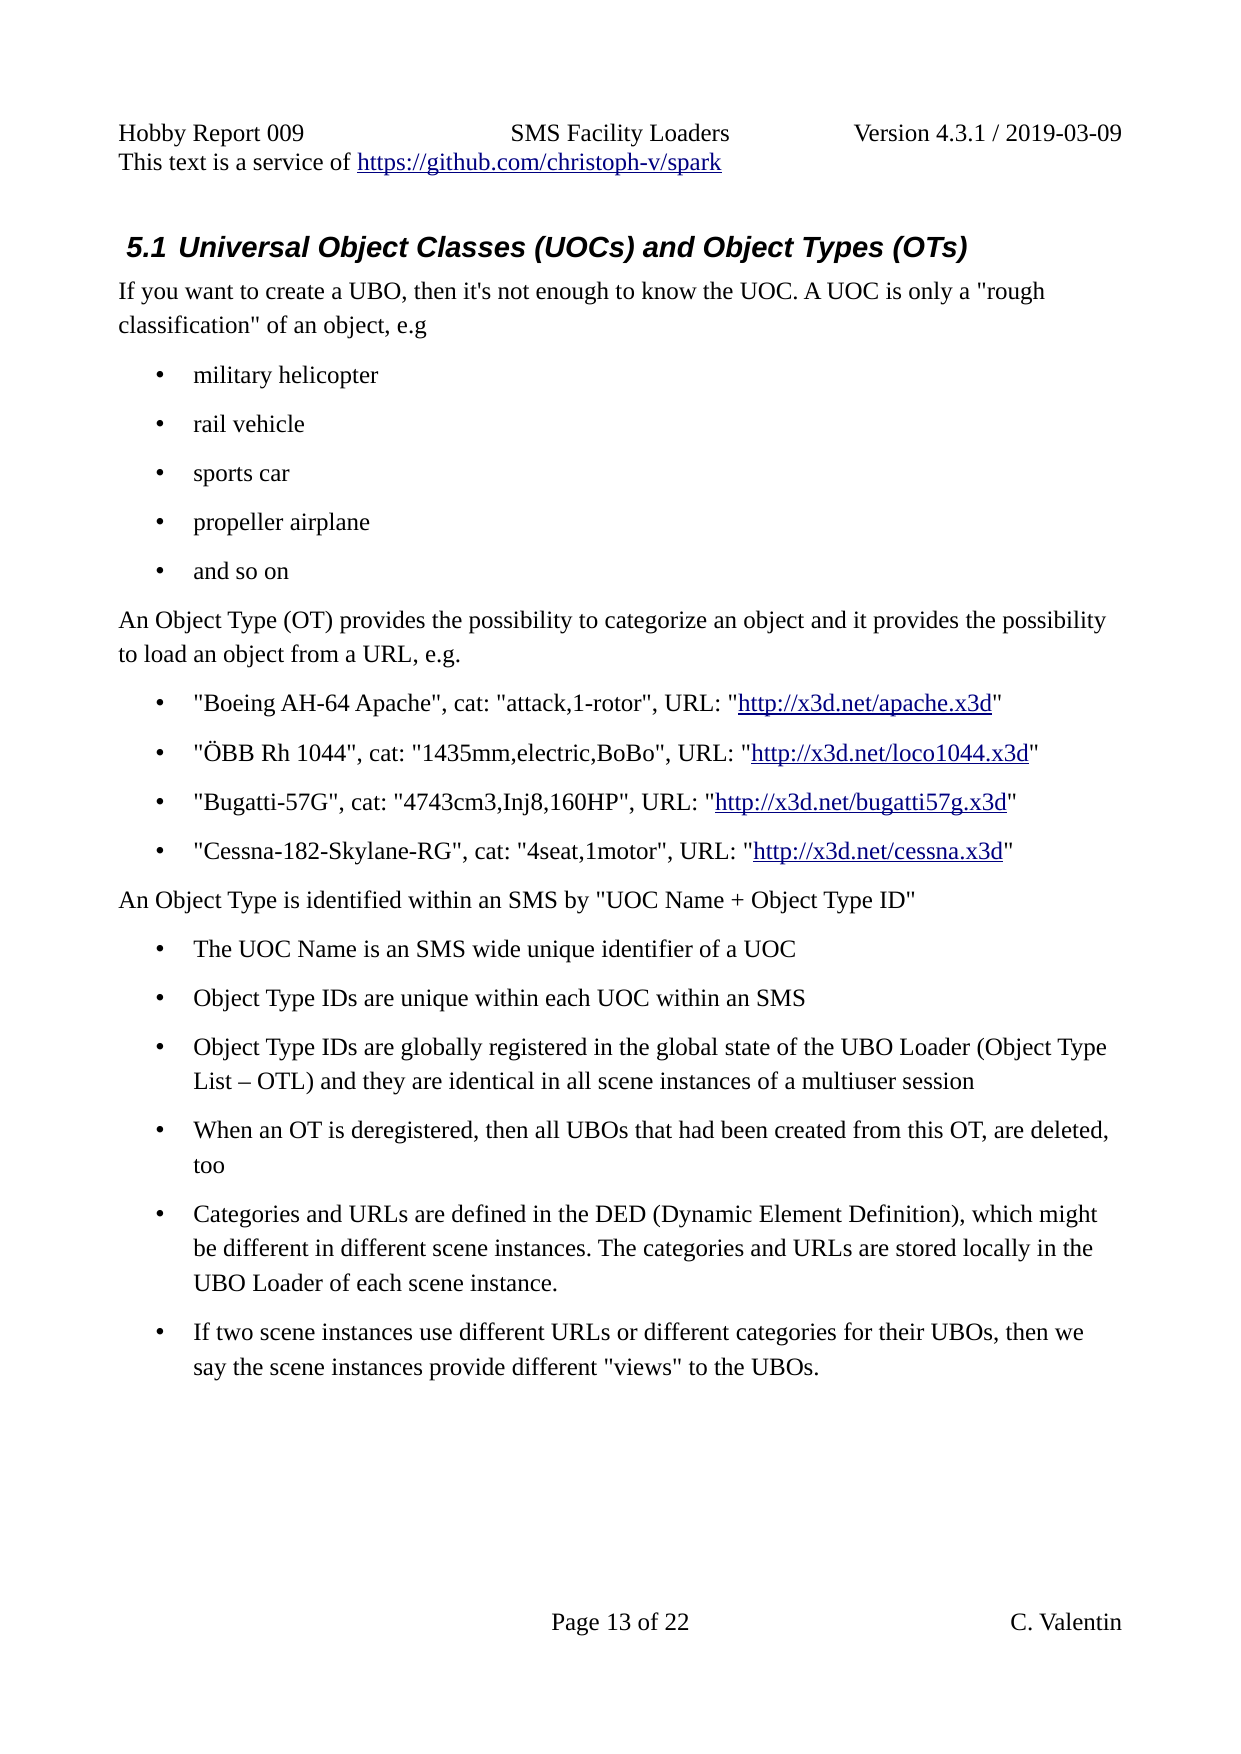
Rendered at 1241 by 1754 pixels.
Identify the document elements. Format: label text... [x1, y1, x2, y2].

list "ÖBB Rh 1044", cat: "1435mm,electric,BoBo", URL: "http://x3d.net/loco1044.x3d" [156, 738, 1122, 766]
list "Cessna-182-Skylane-RG", cat: "4seat,1motor", URL: "http://x3d.net/cessna.x3d" [156, 836, 1122, 864]
list and so on [156, 556, 1122, 585]
list military helicopter [156, 360, 1122, 388]
list If two scene instances use different URLs or different categories for their UBOs, then we say the scene instances provide different "views" to the UBOs. [156, 1317, 1122, 1380]
list rail vehicle [156, 409, 1122, 437]
list propeller airplane [156, 507, 1122, 536]
list When an OT is deregistered, then all UBOs that had been created from this OT, are deleted, too [156, 1116, 1122, 1179]
list "Bugatti-57G", cat: "4743cm3,Inj8,160HP", URL: "http://x3d.net/bugatti57g.x3d" [156, 787, 1122, 815]
list "Boeing AH-64 Apache", cat: "attack,1-rotor", URL: "http://x3d.net/apache.x3d" [156, 688, 1122, 717]
subtitle Universal Object Classes (UOCs) and Object Types (OTs) [118, 230, 1122, 264]
text An Object Type is identified within an SMS by "UOC Name + Object Type ID" [118, 885, 1122, 913]
list The UOC Name is an SMS wide unique identifier of a UOC [156, 934, 1122, 963]
list Object Type IDs are unique within each UOC within an SMS [156, 983, 1122, 1012]
list Categories and URLs are defined in the DED (Dynamic Element Definition), which might be different in different scene instances. The categories and URLs are stored locally in the UBO Loader of each scene instance. [156, 1199, 1122, 1297]
list Object Type IDs are globally registered in the global state of the UBO Loader (Object Type List – OTL) and they are identical in all scene instances of a multiuser session [156, 1032, 1122, 1095]
text If you want to create a UBO, then it's not enough to know the UOC. A UOC is only a "rough classification" of an object, e.g [118, 276, 1122, 339]
text An Object Type (OT) provides the possibility to categorize an object and it provides the possibility to load an object from a URL, e.g. [118, 605, 1122, 668]
list sports car [156, 458, 1122, 487]
